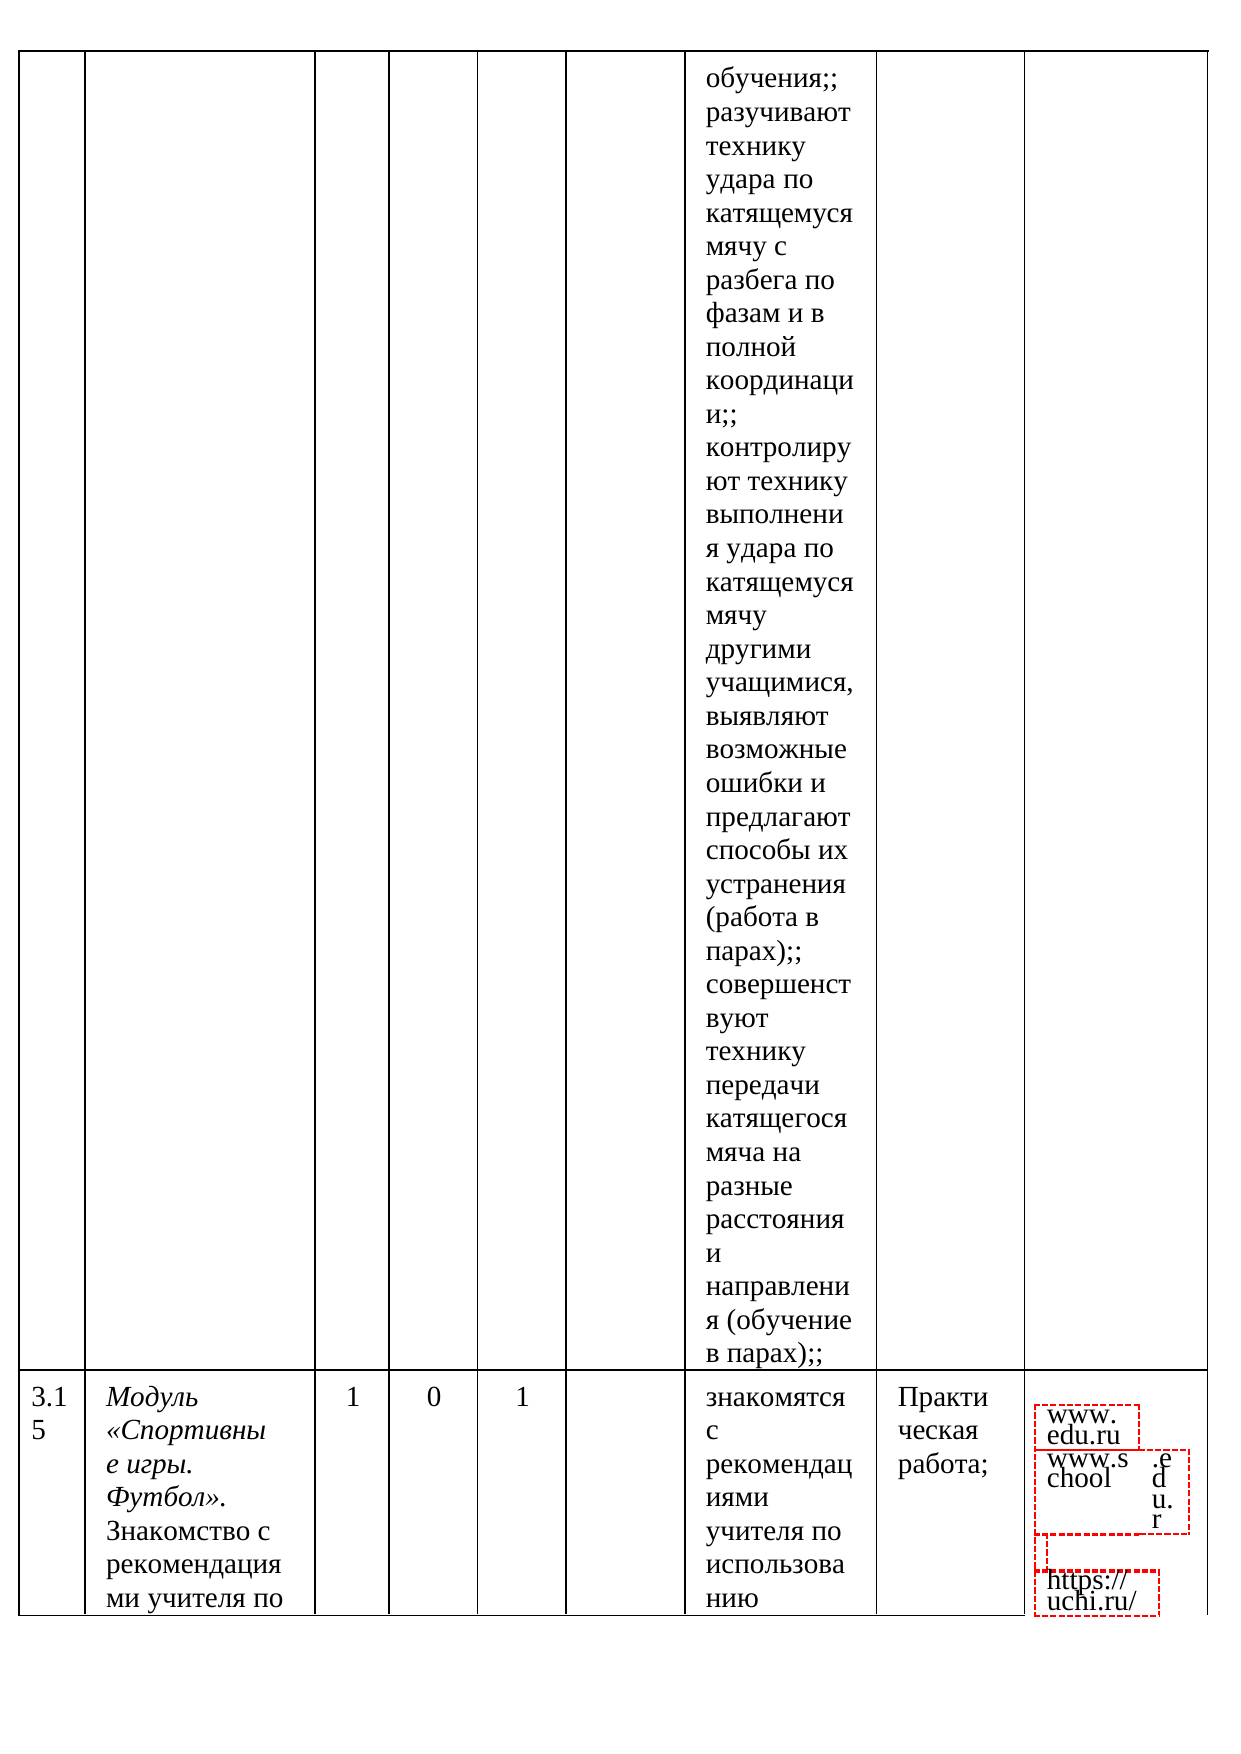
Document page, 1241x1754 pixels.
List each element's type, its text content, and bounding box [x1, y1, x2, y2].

table_header [20, 52, 84, 1369]
table_cell u [1035, 1533, 1047, 1569]
table_cell [1025, 1404, 1034, 1614]
table_cell [1139, 1404, 1207, 1448]
table_cell Модуль «Спортивные игры. Футбол». Знакомство с рекомендациями учителя по [86, 1371, 314, 1614]
table_cell [1189, 1533, 1207, 1569]
table_cell [1159, 1569, 1207, 1614]
table_cell знакомятся с рекомендациями учителя по использованию [686, 1371, 876, 1614]
table_cell [1025, 1371, 1207, 1404]
table_cell 1 [478, 1371, 565, 1614]
table_header обучения;; разучивают технику удара по катящемуся мячу с разбега по фазам и в полной координации;; контролируют технику выполнения удара по катящемуся мячу другими учащимися, выявляют возможные ошибки и предлагают способы их устранения (работа в парах);; совершенствуют технику передачи катящегося мяча на разные расстояния и направления (обучение в парах);; [686, 52, 876, 1369]
table_header [316, 52, 388, 1369]
table_cell Практическая работа; [877, 1371, 1024, 1614]
table_header [567, 52, 684, 1369]
table_cell https://uchi.ru/ [1035, 1569, 1158, 1614]
table_cell www.school [1035, 1451, 1139, 1533]
table_header [1025, 52, 1207, 1369]
table_cell 3.15 [20, 1371, 84, 1614]
table_cell 0 [390, 1371, 477, 1614]
table_header [478, 52, 565, 1369]
table_header [877, 52, 1024, 1369]
table_cell 1 [316, 1371, 388, 1614]
table_cell [1047, 1533, 1188, 1569]
table_header [86, 52, 314, 1369]
table_cell .edu.r [1139, 1449, 1188, 1533]
table_cell [1189, 1449, 1207, 1533]
table_cell [567, 1371, 684, 1614]
table_cell www.edu.ru [1035, 1404, 1139, 1448]
table_header [390, 52, 477, 1369]
